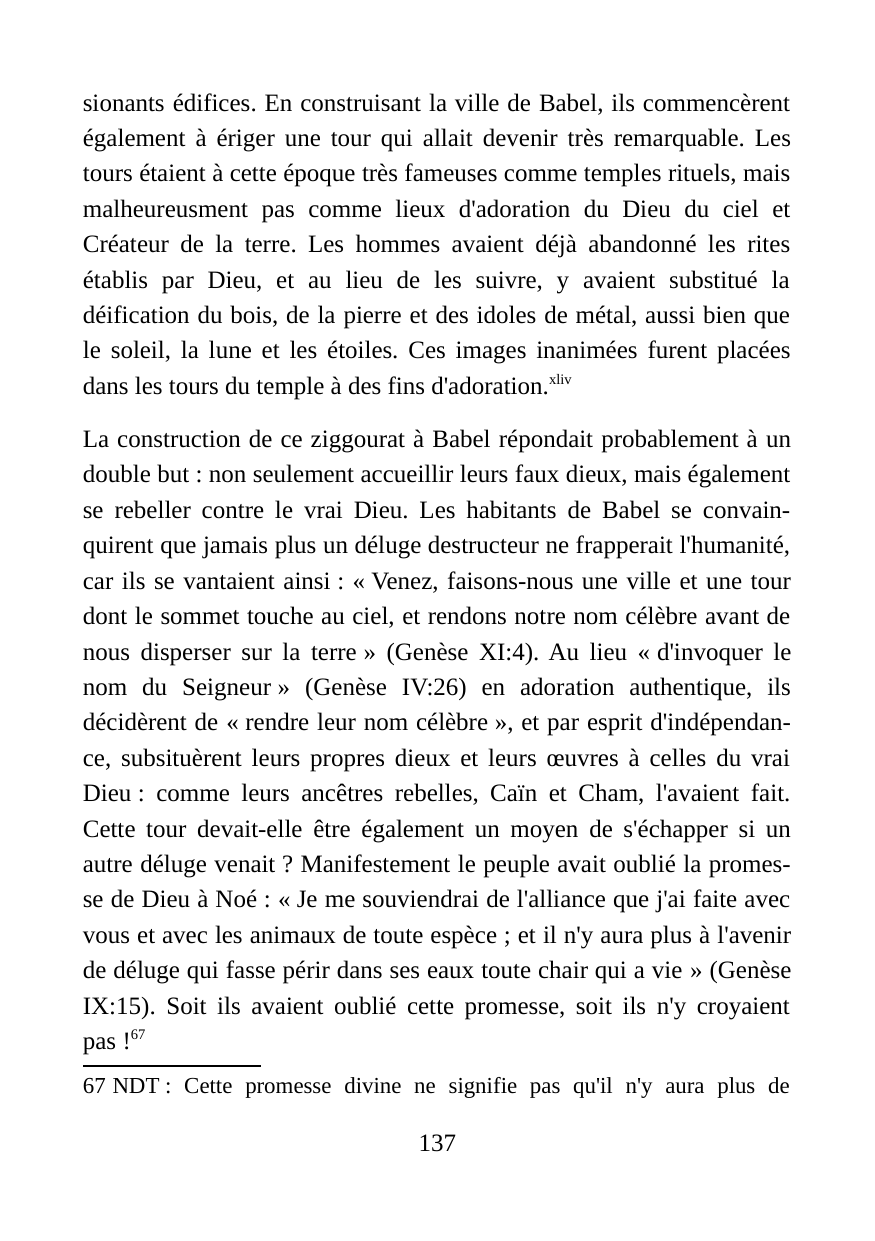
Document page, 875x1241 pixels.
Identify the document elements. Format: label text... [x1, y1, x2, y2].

text NDT : Cette promesse divine ne signifie pas qu'il n'y aura plus de [83, 1072, 791, 1098]
text La construction de ce ziggourat à Babel répondait probablement à un double but : non seulement accueillir leurs faux dieux, mais également se rebeller contre le vrai Dieu. Les habitants de Babel se convain-quirent que jamais plus un déluge destructeur ne frapperait l'humanité, car ils se vantaient ainsi : « Venez, faisons-nous une ville et une tour dont le sommet touche au ciel, et rendons notre nom célèbre avant de nous disperser sur la terre » (Genèse XI:4). Au lieu « d'invoquer le nom du Seigneur » (Genèse IV:26) en adoration authentique, ils décidèrent de « rendre leur nom célèbre », et par esprit d'indépendan-ce, subsituèrent leurs propres dieux et leurs œuvres à celles du vrai Dieu : comme leurs ancêtres rebelles, Caïn et Cham, l'avaient fait. Cette tour devait-elle être également un moyen de s'échapper si un autre déluge venait ? Manifestement le peuple avait oublié la promes-se de Dieu à Noé : « Je me souviendrai de l'alliance que j'ai faite avec vous et avec les animaux de toute espèce ; et il n'y aura plus à l'avenir de déluge qui fasse périr dans ses eaux toute chair qui a vie » (Genèse IX:15). Soit ils avaient oublié cette promesse, soit ils n'y croyaient pas ! [83, 419, 791, 1057]
text sionants édifices. En construisant la ville de Babel, ils commencèrent également à ériger une tour qui allait devenir très remarquable. Les tours étaient à cette époque très fameuses comme temples rituels, mais malheureusment pas comme lieux d'adoration du Dieu du ciel et Créateur de la terre. Les hommes avaient déjà abandonné les rites établis par Dieu, et au lieu de les suivre, y avaient substitué la déification du bois, de la pierre et des idoles de métal, aussi bien que le soleil, la lune et les étoiles. Ces images inanimées furent placées dans les tours du temple à des fins d'adoration. [83, 83, 791, 401]
